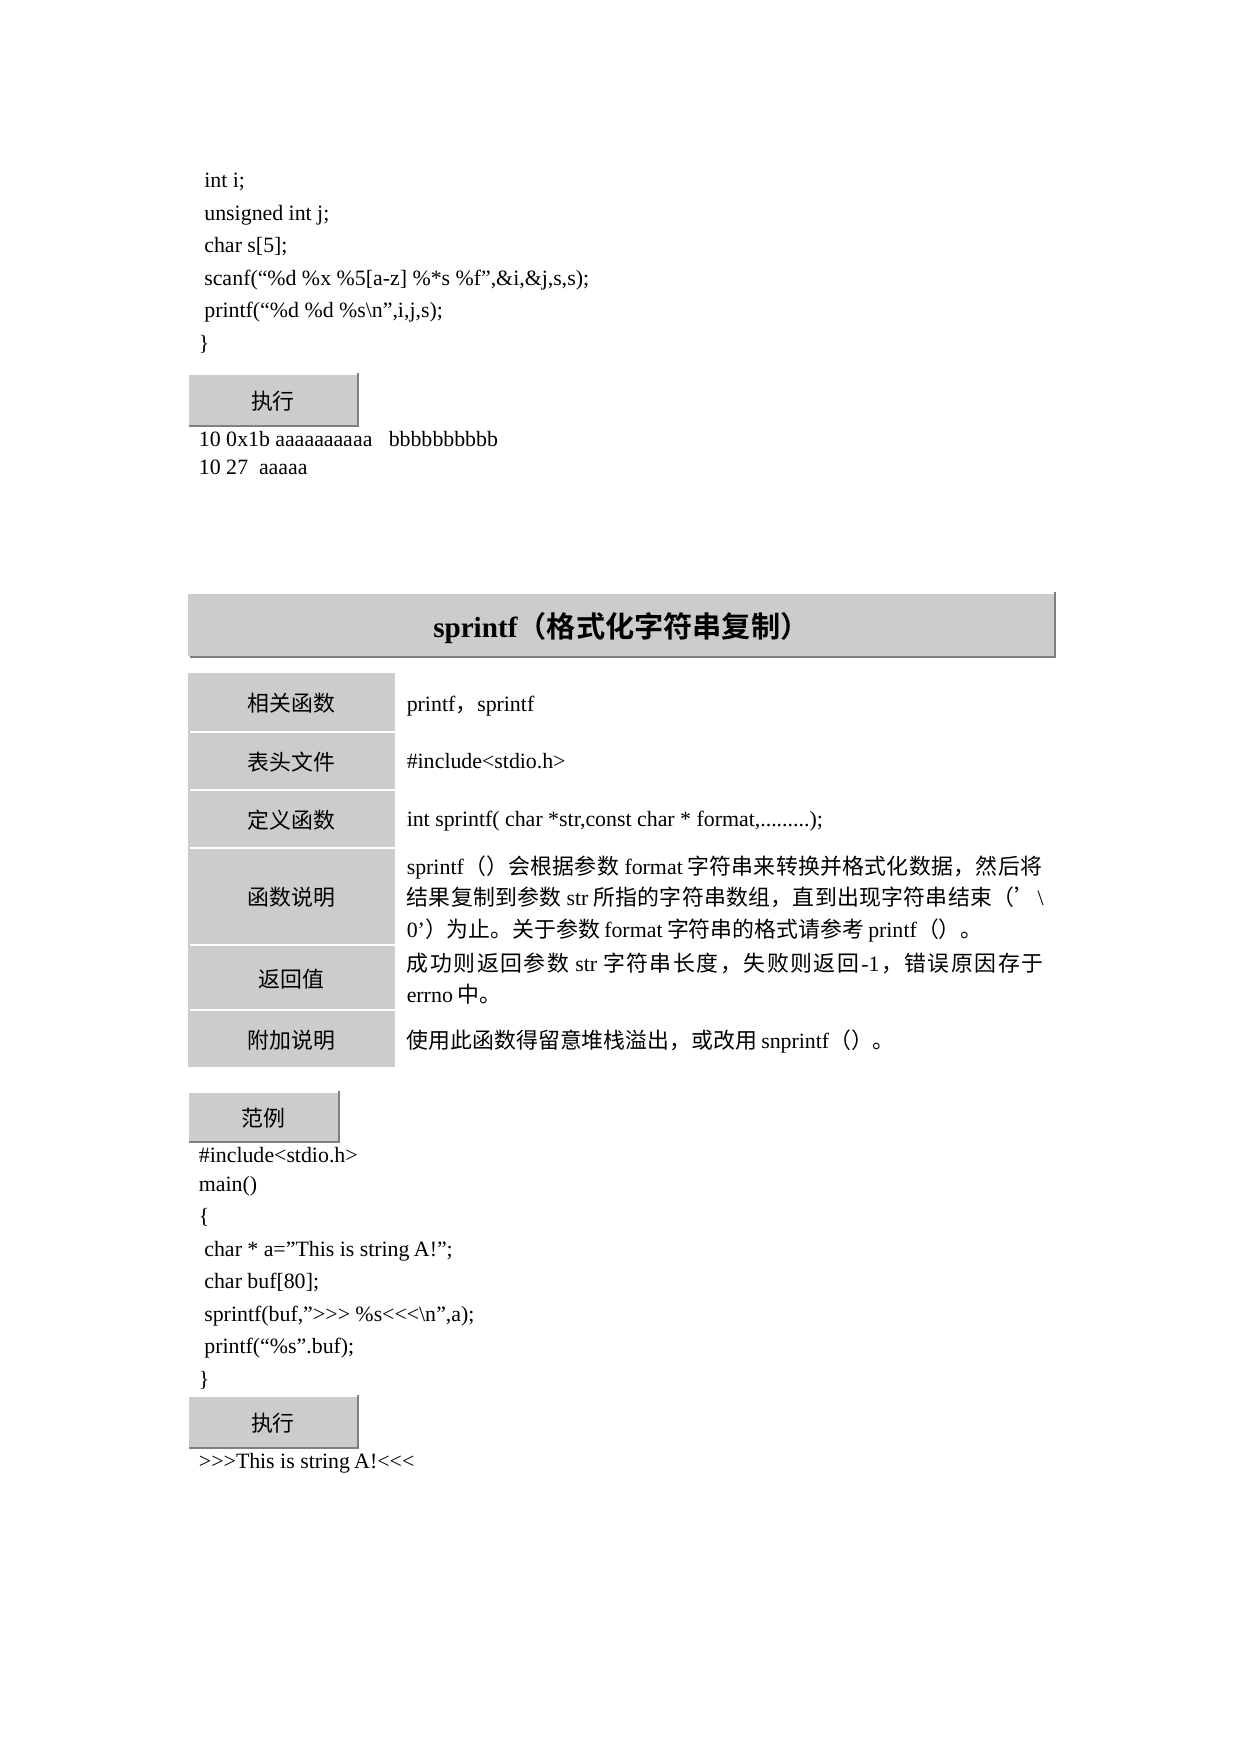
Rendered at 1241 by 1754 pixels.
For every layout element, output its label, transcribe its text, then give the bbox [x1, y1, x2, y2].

table_cell [188, 1067, 1055, 1091]
table_cell 执行 [189, 375, 357, 425]
table_cell 函数说明 [188, 847, 395, 944]
table_cell 附加说明 [188, 1009, 395, 1067]
table_cell 范例 [189, 1093, 338, 1141]
table_cell 10 0x1b aaaaaaaaaa bbbbbbbbbb 10 27 aaaaa [188, 425, 1055, 527]
table_cell 使用此函数得留意堆栈溢出，或改用snprintf（）。 [395, 1009, 1055, 1067]
table_cell #include<stdio.h> main() { char * a=”This is string A!”; char buf[80]; sprintf(buf,”>>> %s<<<\n”,a); printf(“%s”.buf); } [188, 1141, 1055, 1395]
table_cell 成功则返回参数str字符串长度，失败则返回-1，错误原因存于errno中。 [395, 944, 1055, 1009]
table_cell #include<stdio.h> [395, 731, 1055, 789]
table_cell 返回值 [188, 944, 395, 1009]
table_cell 表头文件 [188, 731, 395, 789]
table_cell [359, 373, 1055, 425]
table_cell >>>This is string A!<<< [188, 1447, 1055, 1521]
table_cell [188, 656, 1055, 673]
table_cell [359, 1395, 1055, 1447]
table_cell int i; unsigned int j; char s[5]; scanf(“%d %x %5[a-z] %*s %f”,&i,&j,s,s); printf(“%d %d %s\n”,i,j,s); } [188, 162, 1055, 373]
table_header sprintf（格式化字符串复制） [188, 594, 1054, 656]
table_cell 定义函数 [188, 789, 395, 847]
table_cell [340, 1091, 1055, 1141]
table_cell 相关函数 [188, 673, 395, 731]
table_cell int sprintf( char *str,const char * format,.........); [395, 789, 1055, 847]
table_cell printf，sprintf [395, 673, 1055, 731]
table_cell 执行 [189, 1397, 357, 1447]
table_cell sprintf（）会根据参数format字符串来转换并格式化数据，然后将结果复制到参数str所指的字符串数组，直到出现字符串结束（’\0’）为止。关于参数format字符串的格式请参考printf（）。 [395, 847, 1055, 944]
